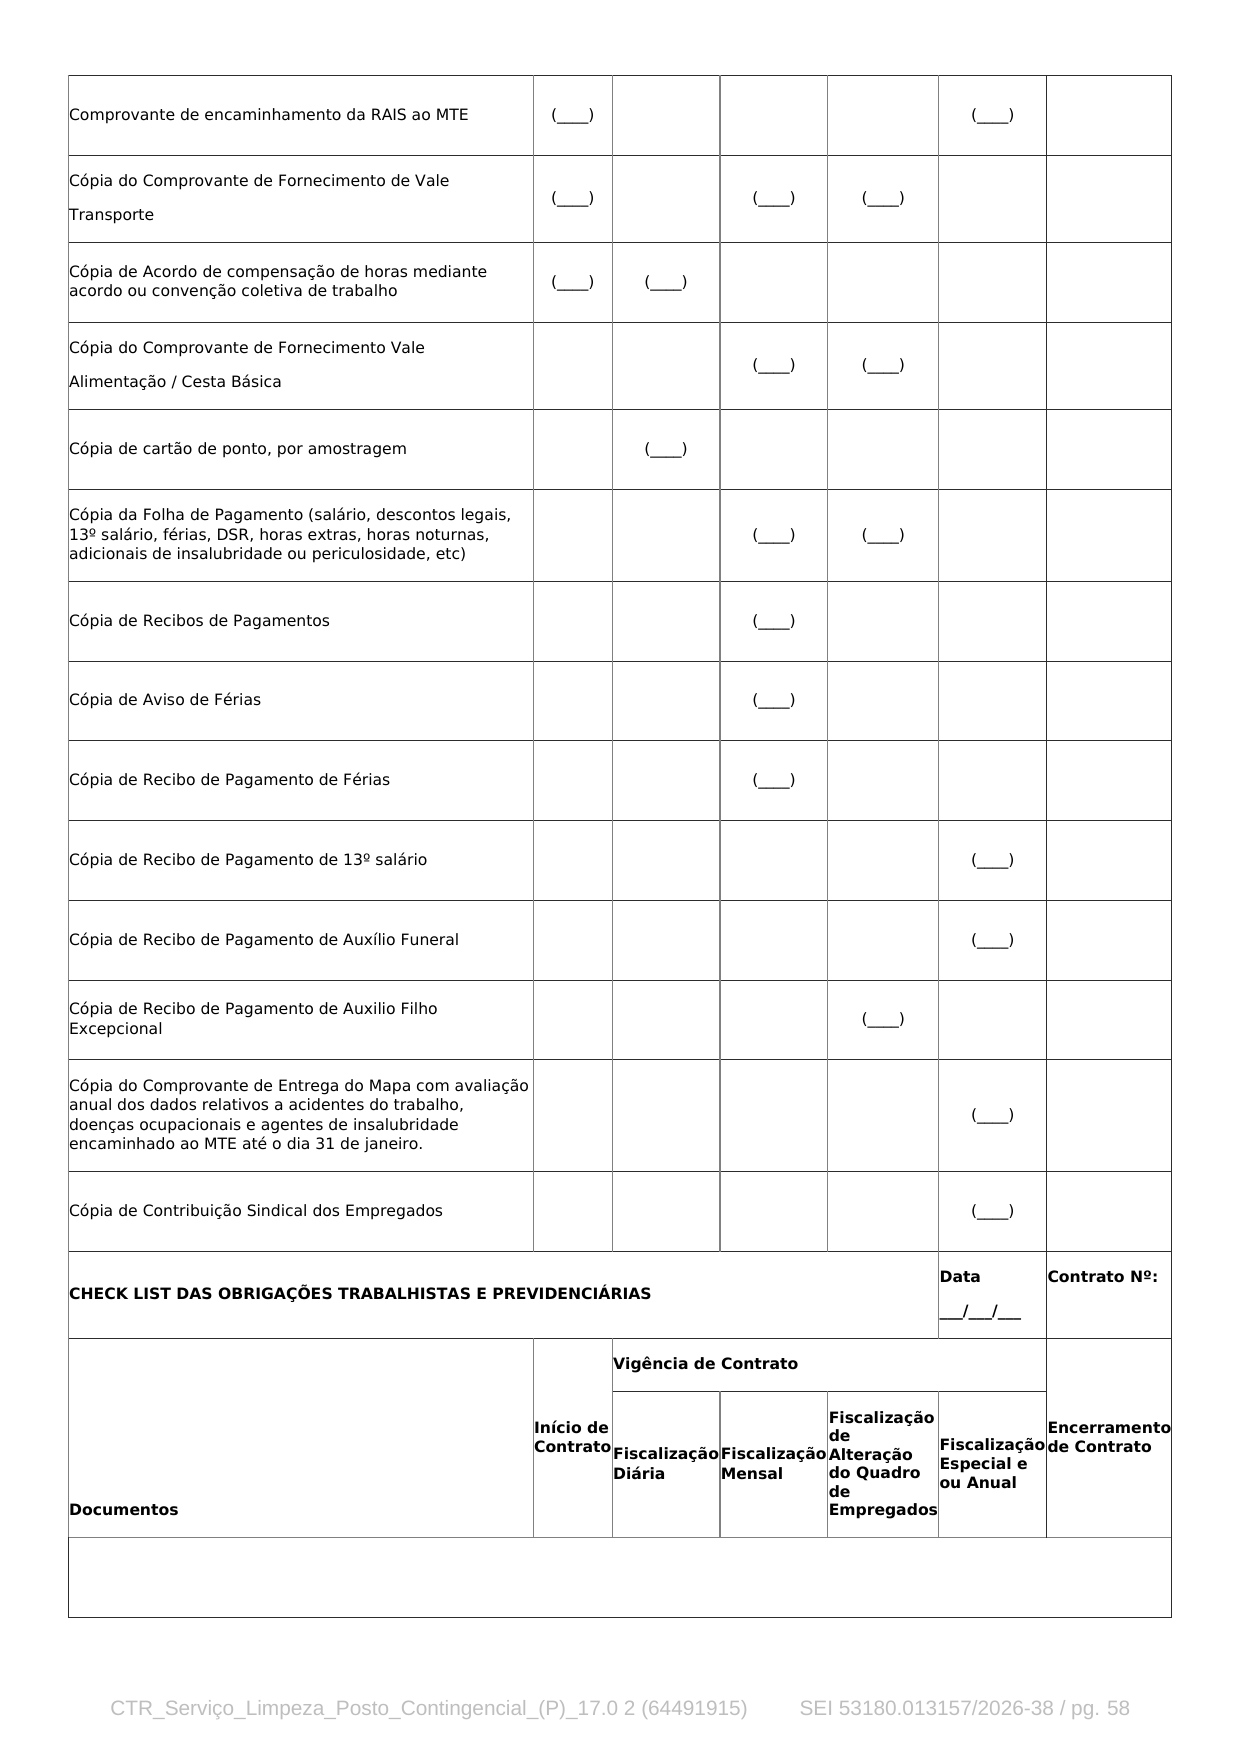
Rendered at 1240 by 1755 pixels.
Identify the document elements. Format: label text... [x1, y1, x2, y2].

table_cell [1047, 156, 1171, 242]
table_cell [828, 901, 938, 979]
table_cell (____) [939, 1172, 1046, 1251]
table_cell [1047, 981, 1171, 1059]
table_cell [939, 981, 1046, 1059]
table_cell [939, 662, 1046, 740]
table_cell CHECK LIST DAS OBRIGAÇÕES TRABALHISTAS E PREVIDENCIÁRIAS [69, 1252, 938, 1338]
table_cell Início de Contrato [534, 1339, 612, 1537]
table_cell [534, 582, 612, 661]
table_cell [613, 821, 719, 900]
table_cell [613, 582, 719, 661]
table_cell [1047, 410, 1171, 489]
table_cell [939, 410, 1046, 489]
table_cell [721, 1060, 827, 1171]
table_cell [828, 410, 938, 489]
table_cell [1047, 1060, 1171, 1171]
table_cell (____) [721, 741, 827, 820]
table_cell (____) [721, 582, 827, 661]
table_cell Cópia de Recibo de Pagamento de Auxilio Filho Excepcional [69, 981, 533, 1059]
table_cell [613, 156, 719, 242]
table_cell [721, 410, 827, 489]
table_cell [1047, 821, 1171, 900]
table_cell [828, 76, 938, 155]
table_cell (____) [721, 662, 827, 740]
table_cell [721, 901, 827, 979]
table_cell [939, 323, 1046, 409]
table_cell [534, 323, 612, 409]
table_cell Encerramento de Contrato [1047, 1339, 1171, 1537]
table_cell [721, 243, 827, 322]
table_cell Documentos [69, 1339, 533, 1537]
table_cell [613, 662, 719, 740]
table_cell (____) [939, 1060, 1046, 1171]
table_cell [613, 76, 719, 155]
table_cell [534, 901, 612, 979]
table_cell Fiscalização Especial e ou Anual [939, 1392, 1046, 1537]
table_cell [613, 323, 719, 409]
table_cell Fiscalização de Alteração do Quadro de Empregados [828, 1392, 938, 1537]
table_cell (____) [828, 323, 938, 409]
table_cell Cópia de cartão de ponto, por amostragem [69, 410, 533, 489]
table_cell (____) [939, 76, 1046, 155]
table_cell [721, 76, 827, 155]
table_cell (____) [939, 821, 1046, 900]
table_cell Cópia de Recibos de Pagamentos [69, 582, 533, 661]
table_cell [1047, 1172, 1171, 1251]
table_cell [939, 156, 1046, 242]
table_cell (____) [721, 490, 827, 581]
table_cell Cópia de Contribuição Sindical dos Empregados [69, 1172, 533, 1251]
table_cell [534, 490, 612, 581]
table_cell Cópia de Recibo de Pagamento de Férias [69, 741, 533, 820]
table_cell Cópia de Acordo de compensação de horas mediante acordo ou convenção coletiva de trabalho [69, 243, 533, 322]
table_cell Vigência de Contrato [613, 1339, 1046, 1391]
table_cell [939, 243, 1046, 322]
table_cell (____) [828, 981, 938, 1059]
table_cell [1047, 582, 1171, 661]
table_cell Cópia do Comprovante de Fornecimento Vale Alimentação / Cesta Básica [69, 323, 533, 409]
table_cell [939, 582, 1046, 661]
table_cell Data ___/___/___ [939, 1252, 1046, 1338]
table_cell [828, 821, 938, 900]
table_cell [534, 741, 612, 820]
table_cell [534, 1060, 612, 1171]
table_cell Cópia da Folha de Pagamento (salário, descontos legais, 13º salário, férias, DSR, horas extras, horas noturnas, adicionais de insalubridade ou periculosidade, etc) [69, 490, 533, 581]
table_cell [613, 490, 719, 581]
table_cell [534, 821, 612, 900]
table_cell [828, 741, 938, 820]
table_cell (____) [534, 76, 612, 155]
table_cell [828, 662, 938, 740]
table_cell [828, 582, 938, 661]
table_cell Cópia do Comprovante de Entrega do Mapa com avaliação anual dos dados relativos a acidentes do trabalho, doenças ocupacionais e agentes de insalubridade encaminhado ao MTE até o dia 31 de janeiro. [69, 1060, 533, 1171]
table_cell [1047, 243, 1171, 322]
table_cell [939, 490, 1046, 581]
table_cell [828, 1060, 938, 1171]
table_cell (____) [613, 410, 719, 489]
table_cell Fiscalização Mensal [721, 1392, 827, 1537]
table_cell [1047, 741, 1171, 820]
table_cell [828, 1172, 938, 1251]
table_cell [721, 1172, 827, 1251]
table_cell [721, 981, 827, 1059]
table_cell [69, 1538, 1171, 1617]
table_cell [613, 741, 719, 820]
table_cell [534, 662, 612, 740]
table_cell (____) [721, 323, 827, 409]
table_cell [939, 741, 1046, 820]
table_cell Cópia de Recibo de Pagamento de Auxílio Funeral [69, 901, 533, 979]
table_cell [613, 901, 719, 979]
table_cell (____) [828, 490, 938, 581]
table_cell (____) [828, 156, 938, 242]
table_cell [534, 1172, 612, 1251]
table_cell [1047, 490, 1171, 581]
table_cell [1047, 323, 1171, 409]
table_cell [613, 1060, 719, 1171]
table_cell [613, 981, 719, 1059]
table_cell [1047, 76, 1171, 155]
table_cell Contrato Nº: [1047, 1252, 1171, 1338]
table_cell (____) [613, 243, 719, 322]
table_cell Fiscalização Diária [613, 1392, 719, 1537]
table_cell Cópia do Comprovante de Fornecimento de Vale Transporte [69, 156, 533, 242]
table_cell [828, 243, 938, 322]
table_cell (____) [534, 243, 612, 322]
table_cell Cópia de Aviso de Férias [69, 662, 533, 740]
table_cell [1047, 662, 1171, 740]
table_cell [613, 1172, 719, 1251]
table_cell [1047, 901, 1171, 979]
table_cell [721, 821, 827, 900]
table_cell (____) [534, 156, 612, 242]
table_cell [534, 410, 612, 489]
table_cell (____) [721, 156, 827, 242]
table_cell Cópia de Recibo de Pagamento de 13º salário [69, 821, 533, 900]
table_cell (____) [939, 901, 1046, 979]
table_cell [534, 981, 612, 1059]
table_cell Comprovante de encaminhamento da RAIS ao MTE [69, 76, 533, 155]
